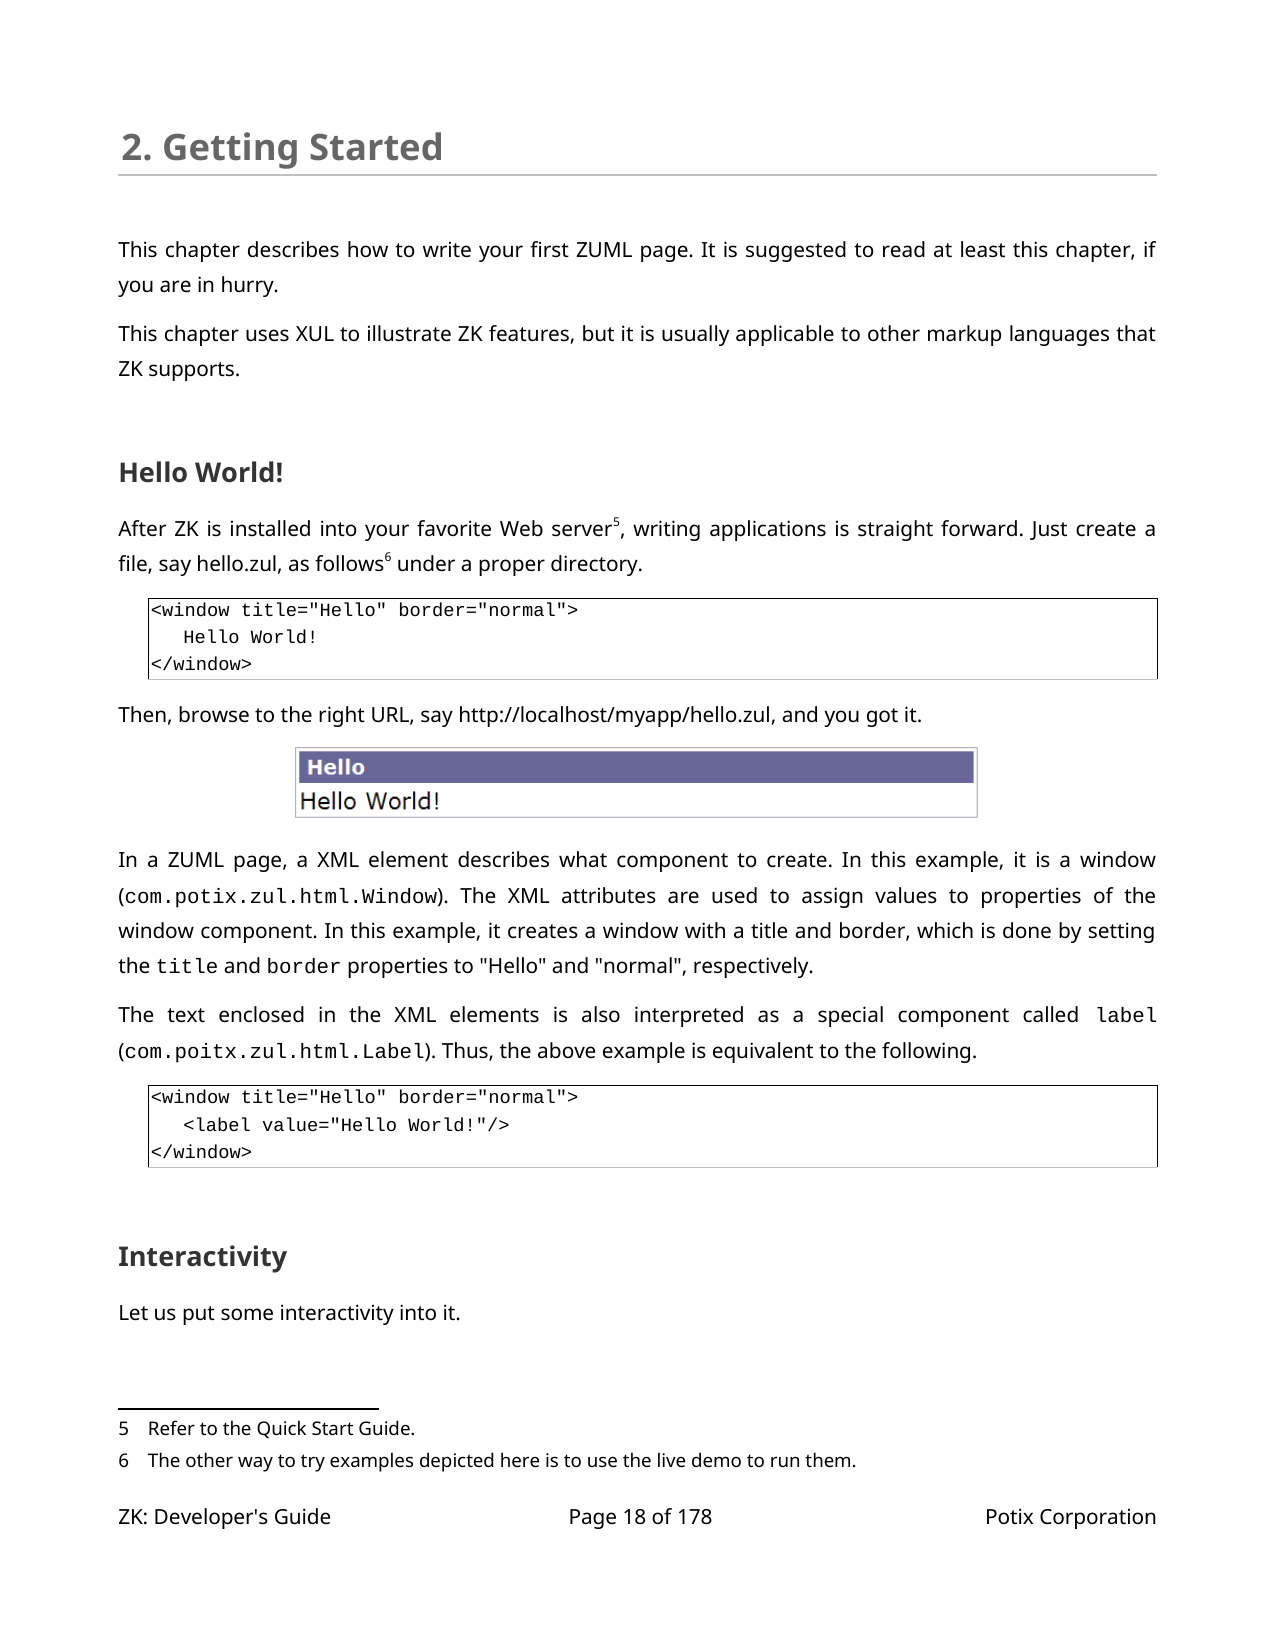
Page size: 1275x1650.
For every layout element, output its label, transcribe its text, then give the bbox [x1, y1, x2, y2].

picture [293, 746, 982, 821]
text The text enclosed in the XML elements is also interpreted as a special component called label (com.poitx.zul.html.Label). Thus, the above example is equivalent to the following. [118, 1001, 1157, 1065]
text <label value="Hello World!"/> [149, 1112, 1157, 1137]
text Let us put some interactivity into it. [118, 1298, 1157, 1326]
text Then, browse to the right URL, say http://localhost/myapp/hello.zul, and you got it. [118, 700, 1157, 728]
text The other way to try examples depicted here is to use the live demo to run them. [118, 1447, 1157, 1473]
text Refer to the Quick Start Guide. [118, 1416, 1157, 1441]
text <window title="Hello" border="normal"> [149, 599, 1157, 622]
text Hello World! [149, 625, 1157, 649]
text After ZK is installed into your favorite Web server, writing applications is straight forward. Just create a file, say hello.zul, as follows under a proper directory. [118, 514, 1157, 577]
text </window> [149, 652, 1157, 679]
subtitle Hello World! [118, 453, 1157, 490]
text </window> [149, 1140, 1157, 1167]
text <window title="Hello" border="normal"> [149, 1086, 1157, 1109]
subtitle Interactivity [118, 1238, 1157, 1274]
text This chapter describes how to write your first ZUML page. It is suggested to read at least this chapter, if you are in hurry. [118, 235, 1157, 298]
text In a ZUML page, a XML element describes what component to create. In this example, it is a window (com.potix.zul.html.Window). The XML attributes are used to assign values to properties of the window component. In this example, it creates a window with a title and border, which is done by setting the title and border properties to "Hello" and "normal", respectively. [118, 749, 1157, 980]
subtitle 2. Getting Started [118, 118, 1157, 174]
text This chapter uses XUL to illustrate ZK features, but it is usually applicable to other markup languages that ZK supports. [118, 319, 1157, 382]
